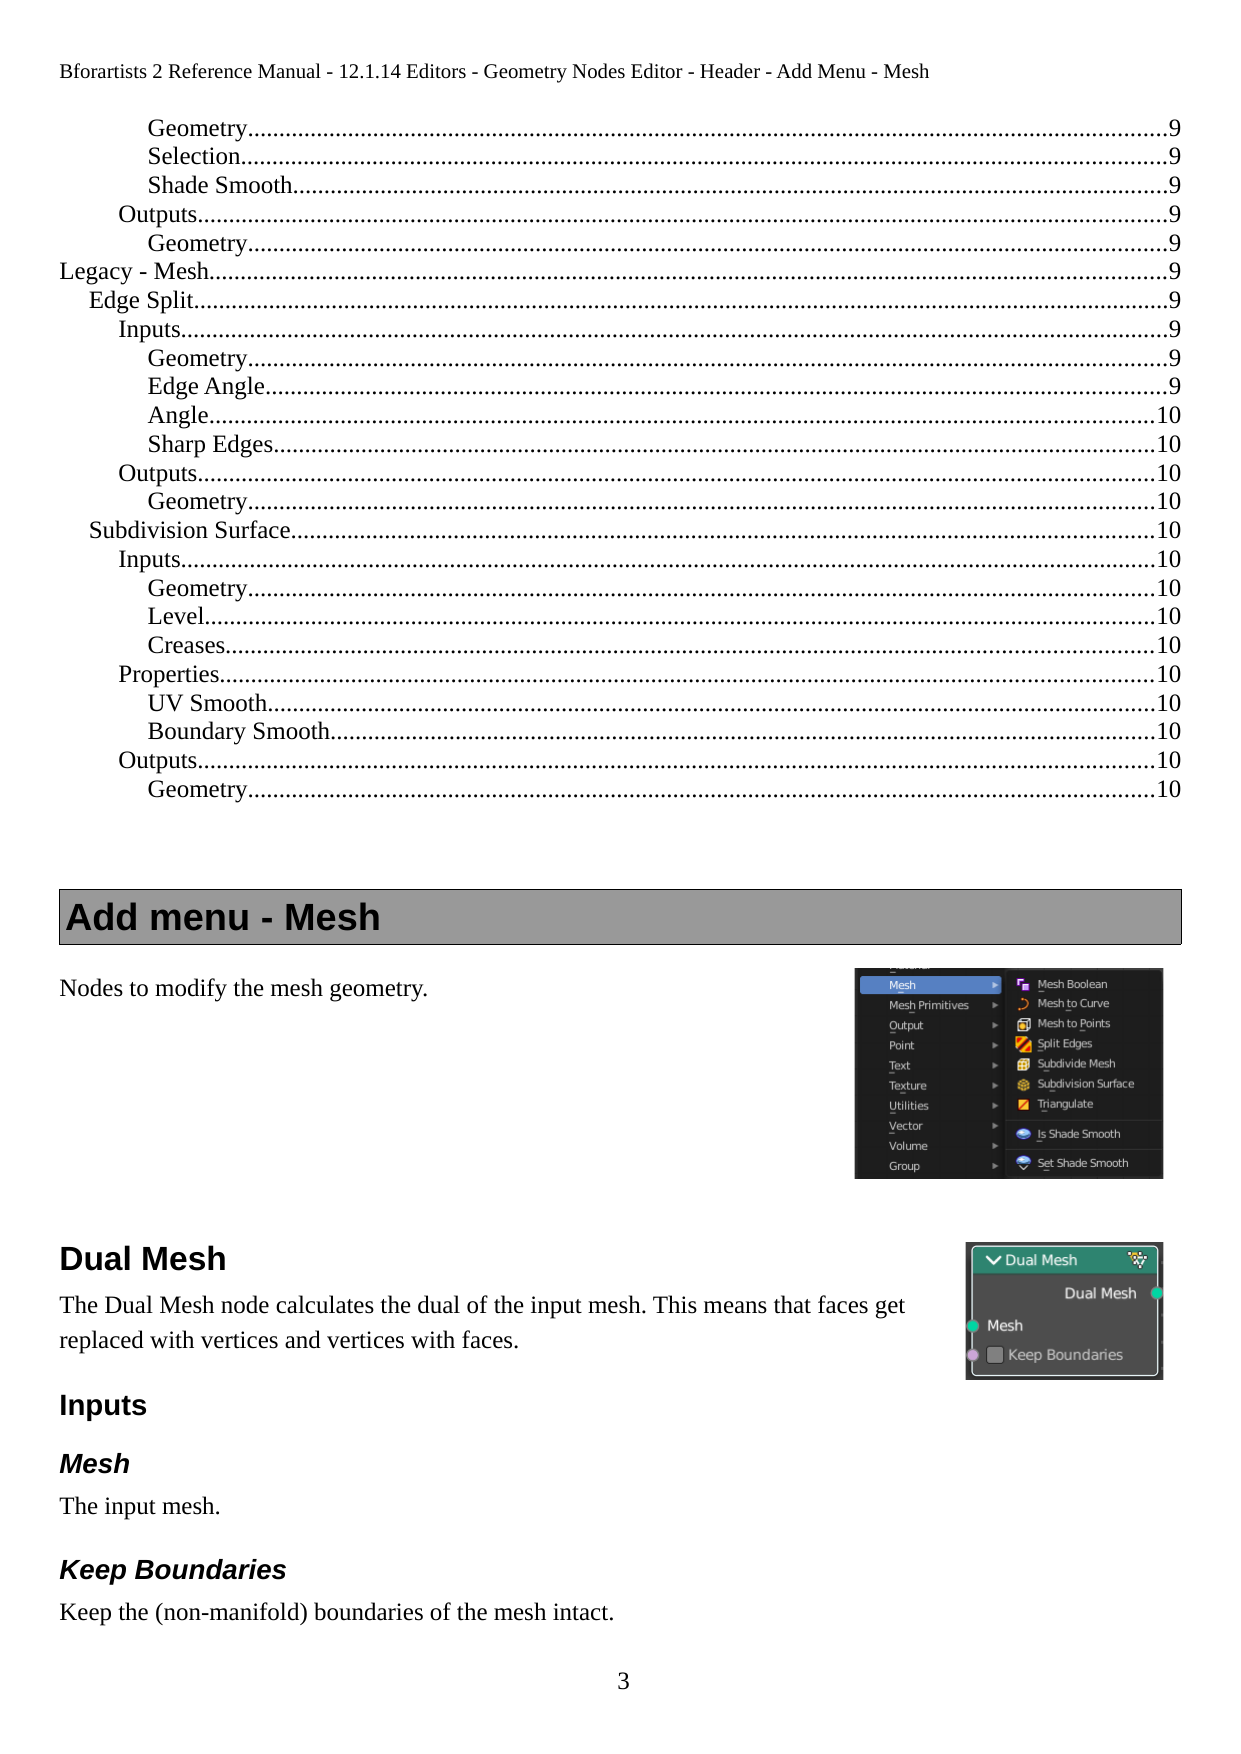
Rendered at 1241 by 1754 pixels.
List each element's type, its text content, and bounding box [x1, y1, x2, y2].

text Outputs 9 [118, 199, 1181, 228]
text Angle 10 [147, 400, 1181, 429]
text Properties 10 [118, 659, 1181, 688]
text Geometry 10 [147, 573, 1181, 601]
text Edge Split 9 [88, 285, 1181, 314]
text Inputs 10 [118, 544, 1181, 573]
text Geometry 9 [147, 343, 1181, 371]
text Edge Angle 9 [147, 371, 1181, 400]
text Outputs 10 [118, 458, 1181, 486]
text Sharp Edges 10 [147, 429, 1181, 458]
subtitle Keep Boundaries [59, 1553, 1181, 1585]
text Creases 10 [147, 630, 1181, 659]
text Legacy - Mesh 9 [59, 256, 1181, 285]
text Keep the (non-manifold) boundaries of the mesh intact. [59, 1597, 1181, 1626]
text Level 10 [147, 601, 1181, 630]
text Shade Smooth 9 [147, 170, 1181, 199]
subtitle Mesh [59, 1447, 1181, 1479]
table_header Add menu - Mesh [60, 890, 1181, 944]
picture [854, 968, 1164, 1179]
text Geometry 10 [147, 486, 1181, 515]
subtitle Dual Mesh [59, 1239, 1181, 1278]
text Nodes to modify the mesh geometry. [59, 973, 854, 1002]
text Selection 9 [147, 141, 1181, 170]
text Geometry 9 [147, 228, 1181, 256]
text Geometry 9 [147, 113, 1181, 141]
text Inputs 9 [118, 314, 1181, 343]
text Boundary Smooth 10 [147, 716, 1181, 745]
text The input mesh. [59, 1491, 1181, 1520]
text Subdivision Surface 10 [88, 515, 1181, 544]
text Outputs 10 [118, 745, 1181, 774]
text The Dual Mesh node calculates the dual of the input mesh. This means that faces get replaced with vertices and vertices with faces. [59, 1290, 965, 1353]
picture [965, 1242, 1164, 1380]
text UV Smooth 10 [147, 688, 1181, 716]
subtitle Inputs [59, 1388, 1181, 1422]
text Geometry 10 [147, 774, 1181, 803]
